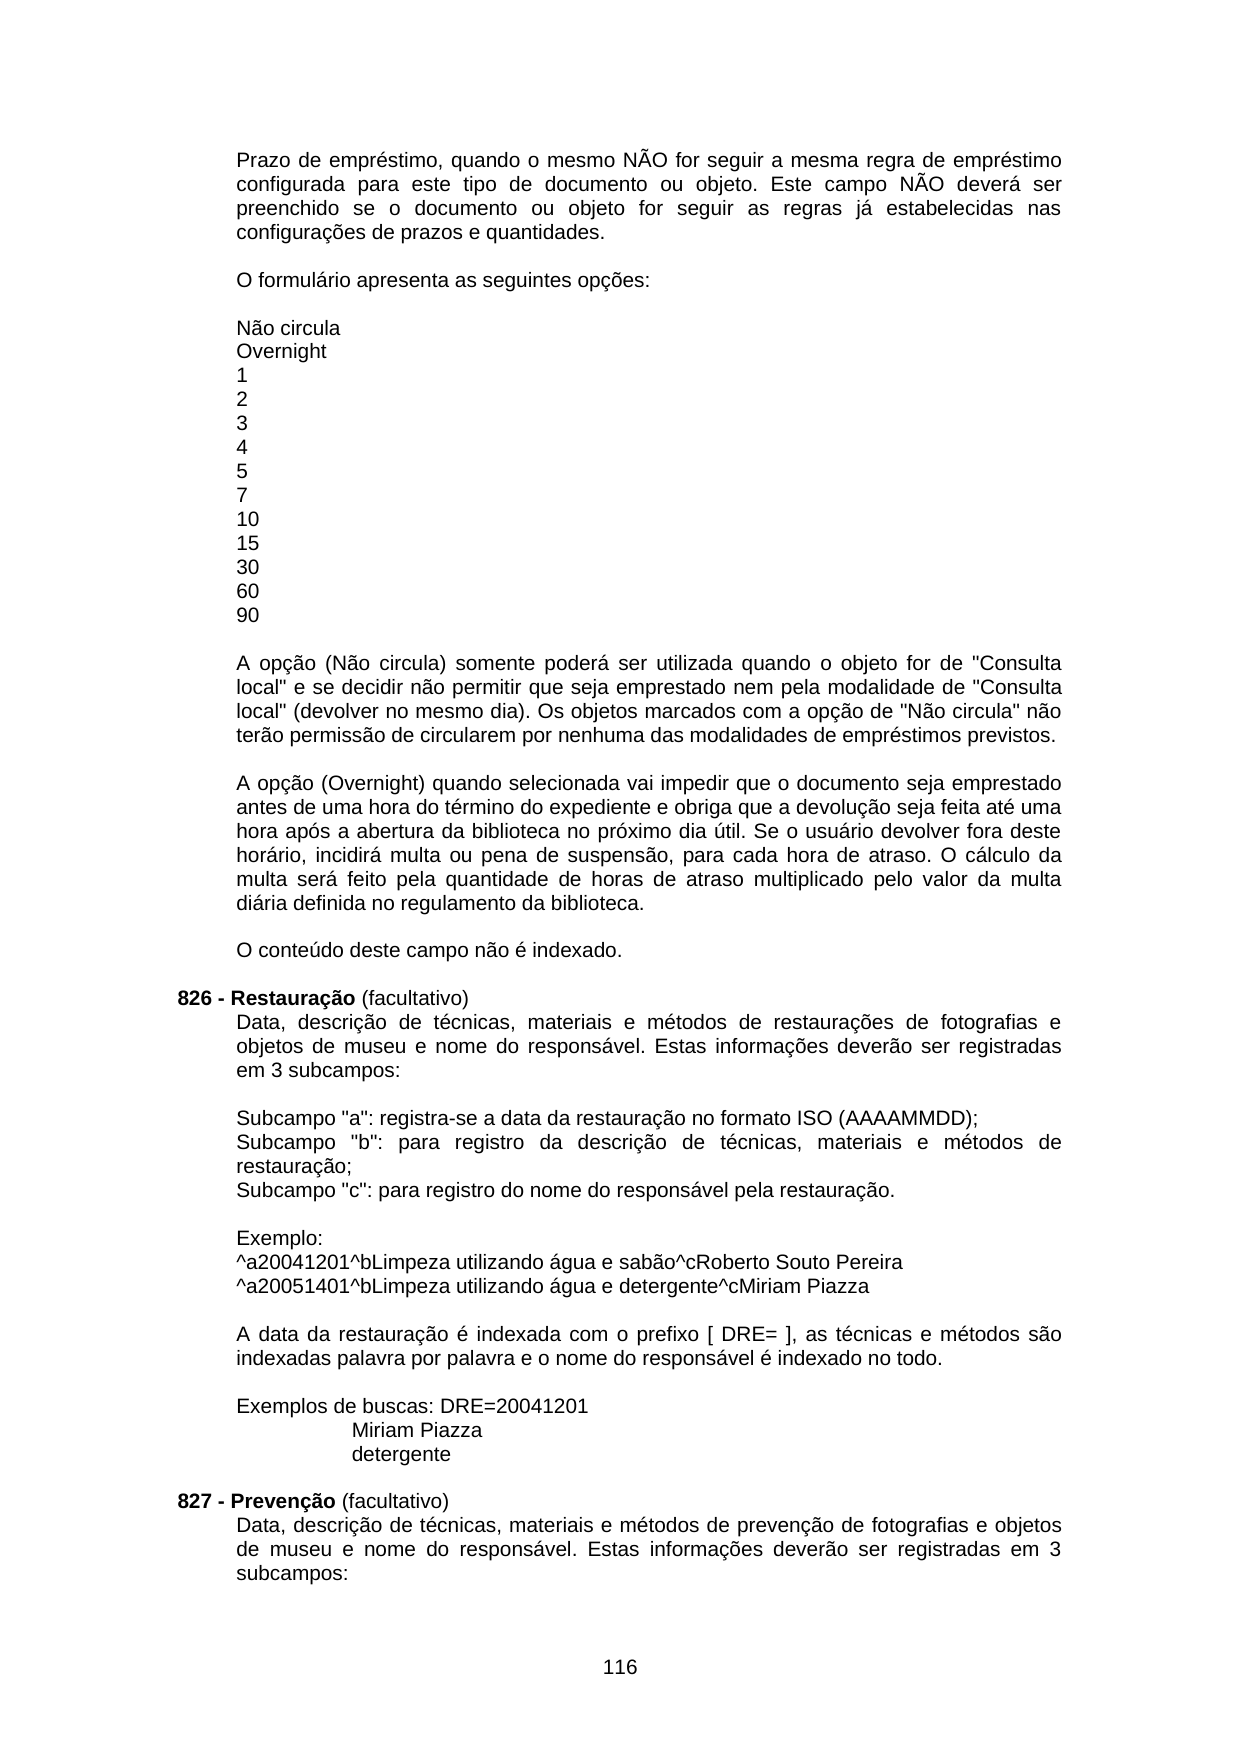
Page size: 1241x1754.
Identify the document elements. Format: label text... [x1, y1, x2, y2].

text Subcampo "a": registra-se a data da restauração no formato ISO (AAAAMMDD); [236, 1106, 1063, 1130]
text 7 [236, 483, 1063, 507]
text 15 [236, 531, 1063, 555]
text 4 [236, 435, 1063, 459]
text Data, descrição de técnicas, materiais e métodos de restaurações de fotografias e objetos de museu e nome do responsável. Estas informações deverão ser registradas em 3 subcampos: [236, 1010, 1063, 1082]
text 90 [236, 603, 1063, 627]
text O conteúdo deste campo não é indexado. [236, 938, 1063, 962]
text 3 [236, 411, 1063, 435]
text 30 [236, 555, 1063, 579]
text ^a20041201^bLimpeza utilizando água e sabão^cRoberto Souto Pereira [236, 1250, 1063, 1274]
text Exemplo: [236, 1226, 1063, 1250]
text Prazo de empréstimo, quando o mesmo NÃO for seguir a mesma regra de empréstimo configurada para este tipo de documento ou objeto. Este campo NÃO deverá ser preenchido se o documento ou objeto for seguir as regras já estabelecidas nas configurações de prazos e quantidades. [236, 148, 1063, 243]
text Subcampo "b": para registro da descrição de técnicas, materiais e métodos de restauração; [236, 1130, 1063, 1178]
text A opção (Não circula) somente poderá ser utilizada quando o objeto for de "Consulta local" e se decidir não permitir que seja emprestado nem pela modalidade de "Consulta local" (devolver no mesmo dia). Os objetos marcados com a opção de "Não circula" não terão permissão de circularem por nenhuma das modalidades de empréstimos previstos. [236, 651, 1063, 747]
text 2 [236, 387, 1063, 411]
text O formulário apresenta as seguintes opções: [236, 267, 1063, 291]
text detergente [236, 1441, 1063, 1465]
text Miriam Piazza [236, 1417, 1063, 1441]
text Subcampo "c": para registro do nome do responsável pela restauração. [236, 1178, 1063, 1202]
text Não circula [236, 315, 1063, 339]
text Overnight [236, 339, 1063, 363]
text A opção (Overnight) quando selecionada vai impedir que o documento seja emprestado antes de uma hora do término do expediente e obriga que a devolução seja feita até uma hora após a abertura da biblioteca no próximo dia útil. Se o usuário devolver fora deste horário, incidirá multa ou pena de suspensão, para cada hora de atraso. O cálculo da multa será feito pela quantidade de horas de atraso multiplicado pelo valor da multa diária definida no regulamento da biblioteca. [236, 771, 1063, 914]
text Data, descrição de técnicas, materiais e métodos de prevenção de fotografias e objetos de museu e nome do responsável. Estas informações deverão ser registradas em 3 subcampos: [236, 1513, 1063, 1585]
text 826 - Restauração (facultativo) [177, 986, 1063, 1010]
text A data da restauração é indexada com o prefixo [ DRE= ], as técnicas e métodos são indexadas palavra por palavra e o nome do responsável é indexado no todo. [236, 1322, 1063, 1369]
text 827 - Prevenção (facultativo) [177, 1489, 1063, 1513]
text 5 [236, 459, 1063, 483]
text 60 [236, 579, 1063, 603]
text 1 [236, 363, 1063, 387]
text ^a20051401^bLimpeza utilizando água e detergente^cMiriam Piazza [236, 1274, 1063, 1298]
text Exemplos de buscas: DRE=20041201 [236, 1393, 1063, 1417]
text 10 [236, 507, 1063, 531]
